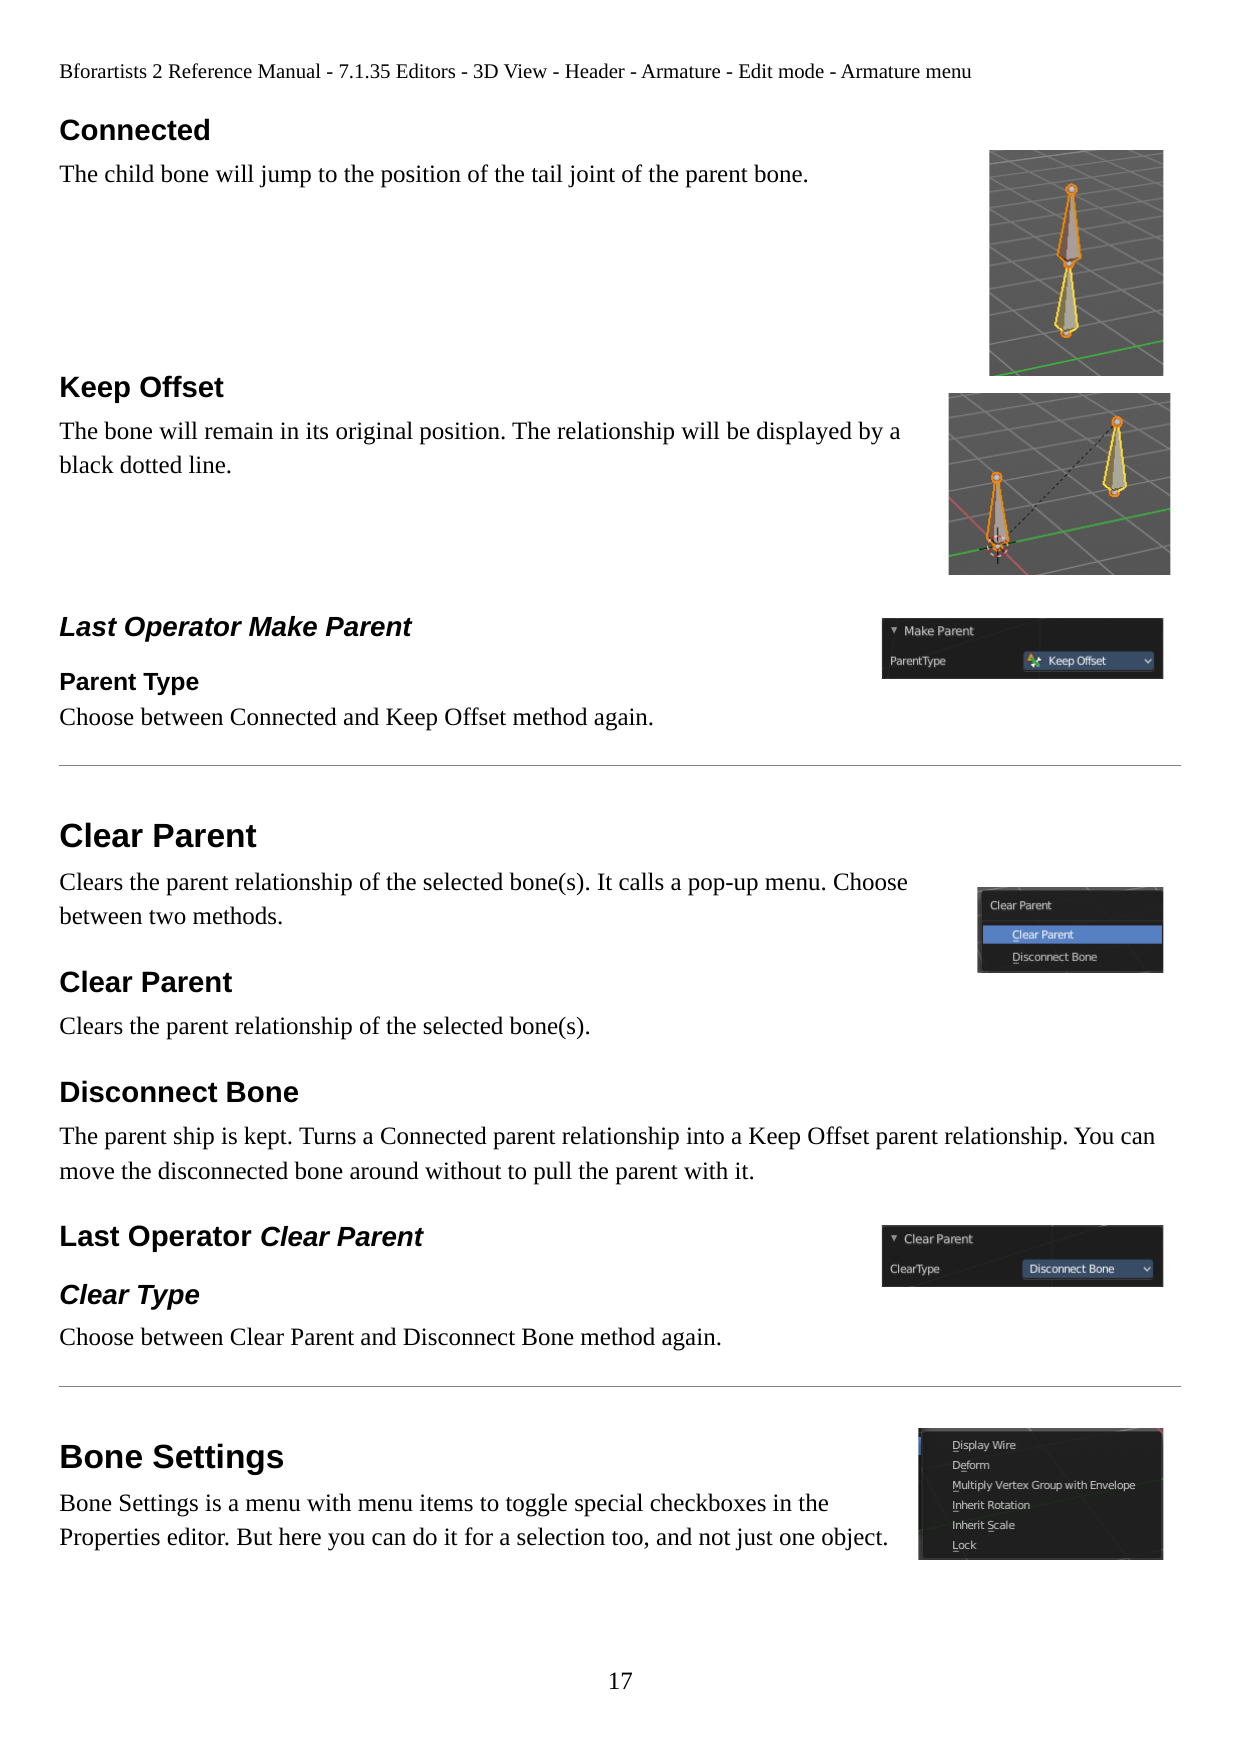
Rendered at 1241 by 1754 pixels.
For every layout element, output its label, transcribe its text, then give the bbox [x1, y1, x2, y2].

subtitle [1164, 1437, 1181, 1475]
text The parent ship is kept. Turns a Connected parent relationship into a Keep Offset parent relationship. You can move the disconnected bone around without to pull the parent with it. [59, 1121, 1181, 1184]
picture [881, 1225, 1164, 1287]
subtitle Last Operator Clear Parent [59, 1219, 1181, 1253]
picture [977, 887, 1164, 973]
picture [948, 393, 1171, 575]
text Clears the parent relationship of the selected bone(s). [59, 1011, 1181, 1040]
subtitle Disconnect Bone [59, 1075, 1181, 1109]
subtitle Last Operator Make Parent [59, 610, 1181, 642]
picture [918, 1428, 1164, 1560]
picture [881, 618, 1164, 679]
subtitle Bone Settings [59, 1437, 918, 1475]
subtitle Clear Parent [59, 965, 1181, 999]
text Bone Settings is a menu with menu items to toggle special checkboxes in the Properties editor. But here you can do it for a selection too, and not just one object. [59, 1488, 918, 1551]
text Choose between Clear Parent and Disconnect Bone method again. [59, 1322, 1181, 1351]
subtitle Keep Offset [59, 370, 1181, 403]
picture [989, 150, 1164, 376]
subtitle Clear Type [59, 1278, 1181, 1310]
subtitle Connected [59, 113, 1181, 146]
subtitle Clear Parent [59, 816, 1181, 854]
text Choose between Connected and Keep Offset method again. [59, 702, 1181, 731]
subtitle Parent Type [59, 667, 1181, 696]
text The bone will remain in its original position. The relationship will be displayed by a black dotted line. [59, 416, 948, 479]
text Clears the parent relationship of the selected bone(s). It calls a pop-up menu. Choose between two methods. [59, 867, 1181, 930]
text The child bone will jump to the position of the tail joint of the parent bone. [59, 159, 989, 188]
